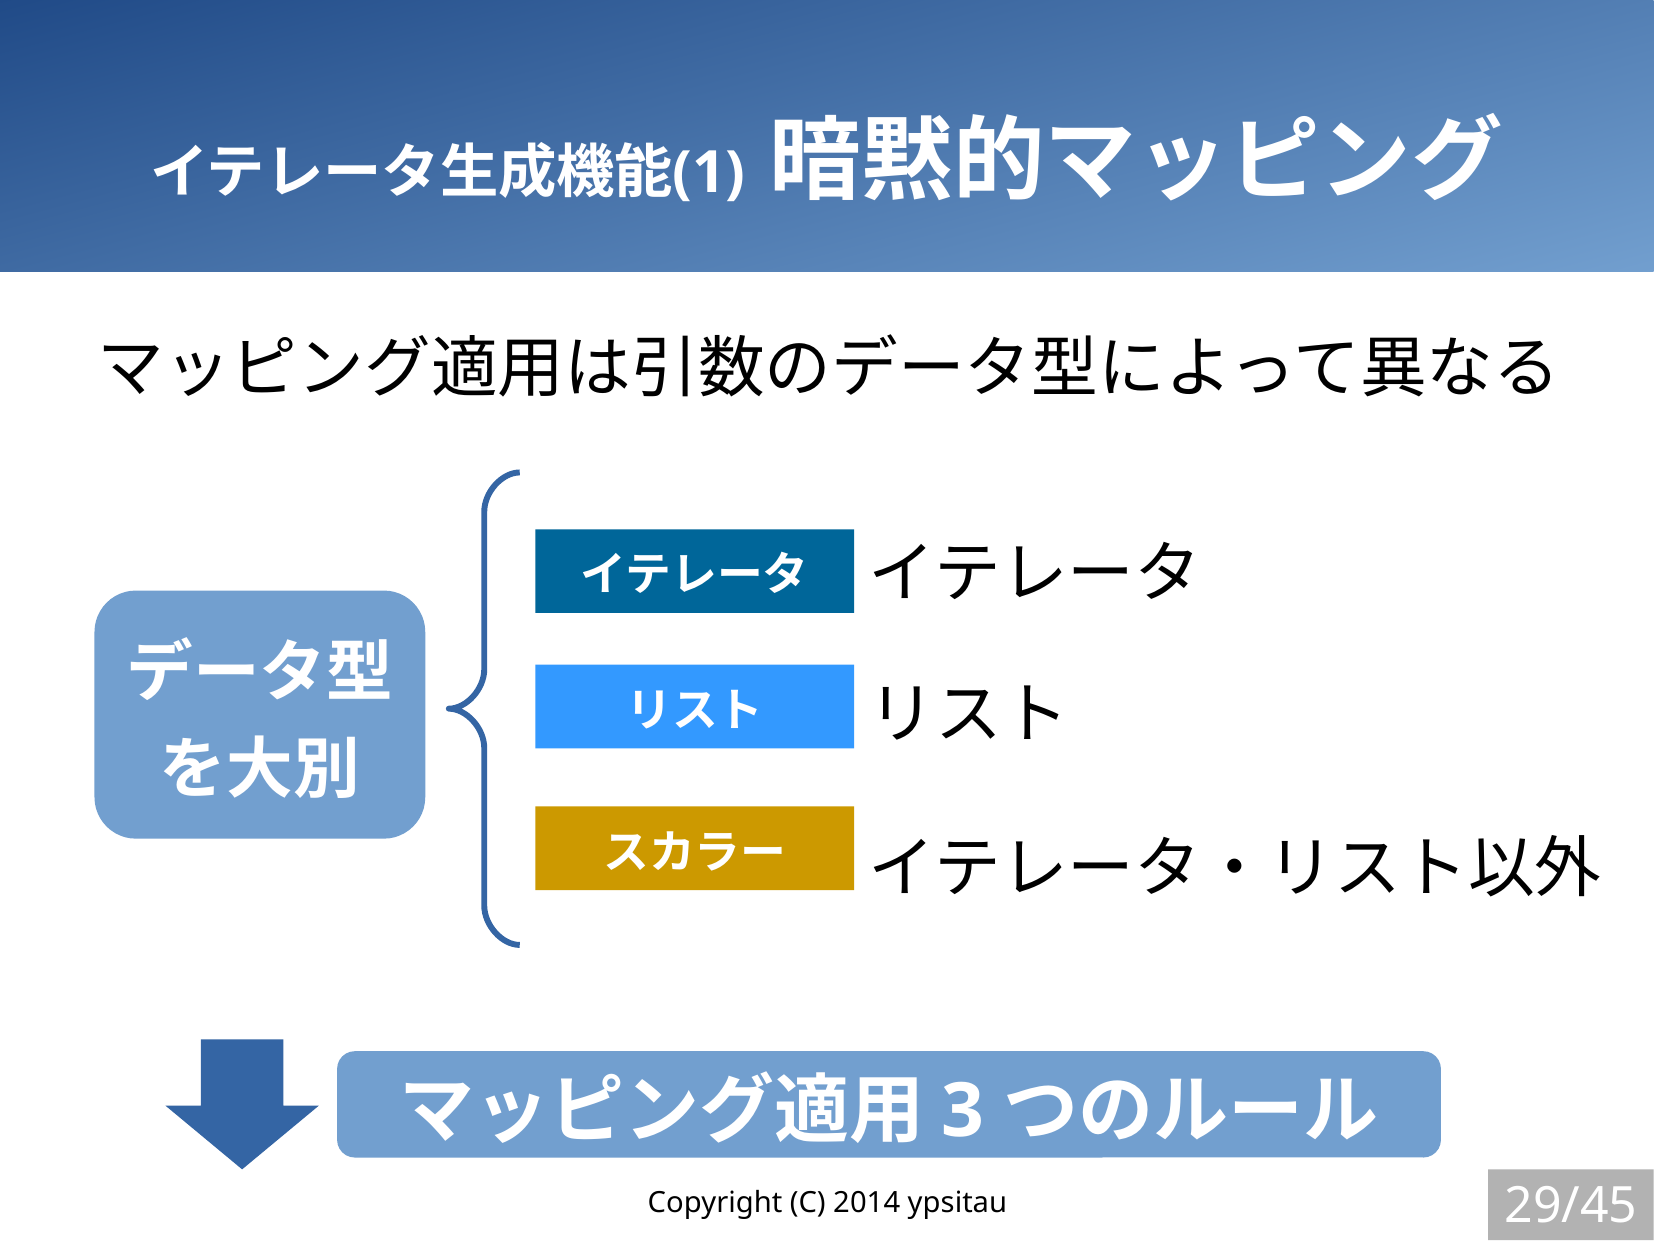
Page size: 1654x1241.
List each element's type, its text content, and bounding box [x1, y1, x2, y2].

text_box イテレータ [854, 511, 1218, 626]
text_box リスト [535, 664, 854, 749]
title イテレータ生成機能(1) 暗黙的マッピング [82, 49, 1571, 257]
text_box データ型 を大別 [94, 590, 426, 839]
text_box スカラー [535, 806, 854, 891]
text_box [165, 1039, 319, 1170]
text_box リスト [854, 652, 1085, 768]
text_box イテレータ [535, 529, 854, 613]
text_box マッピング適用 3 つのルール [337, 1051, 1441, 1158]
text_box イテレータ・リスト以外 [854, 806, 1619, 922]
text_box マッピング適用は引数のデータ型によって異なる [82, 307, 1581, 422]
